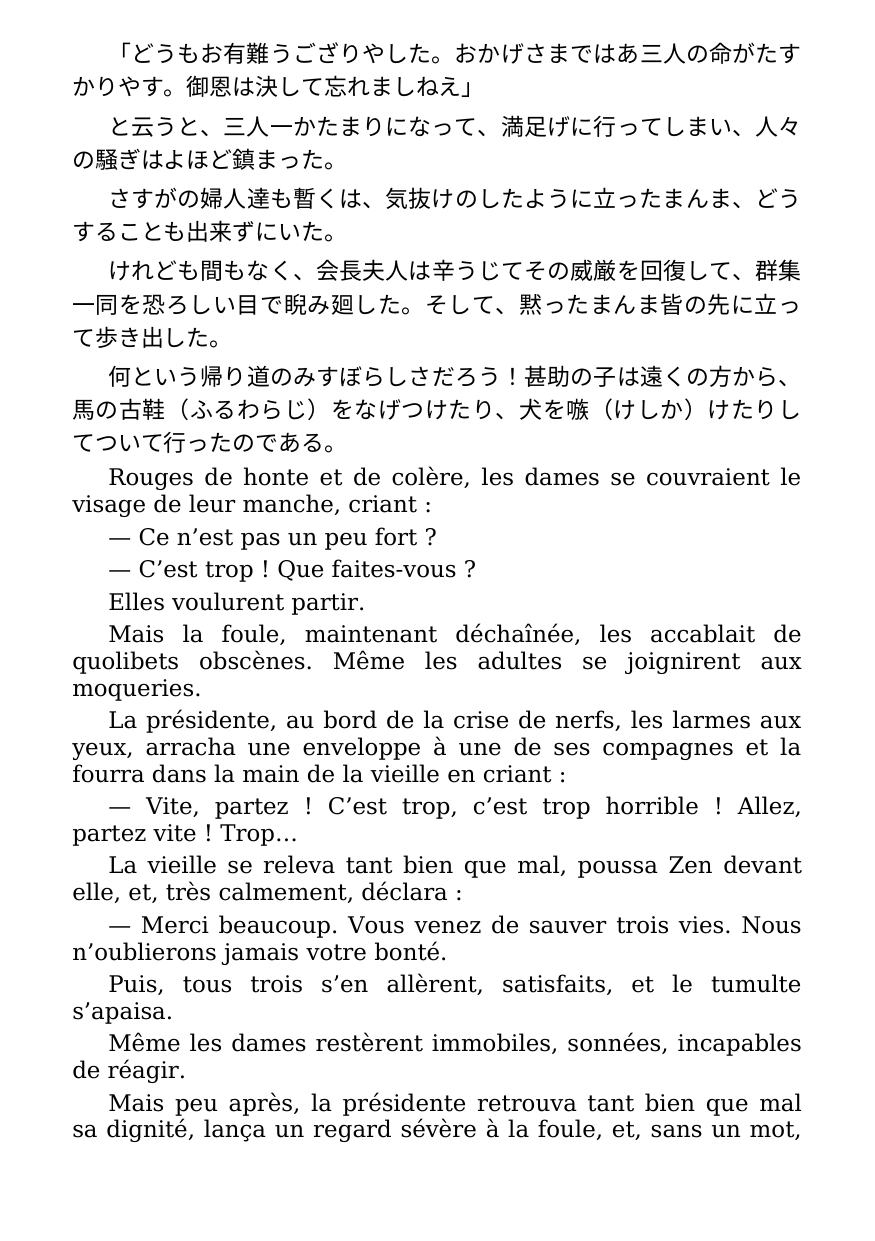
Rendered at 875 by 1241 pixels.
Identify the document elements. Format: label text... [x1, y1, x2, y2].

text La vieille se releva tant bien que mal, poussa Zen devant elle, et, très calmement, déclara : [72, 853, 802, 906]
text Mais la foule, maintenant déchaînée, les accablait de quolibets obscènes. Même les adultes se joignirent aux moqueries. [72, 622, 802, 702]
text と云うと、三人一かたまりになって、満足げに行ってしまい、人々の騒ぎはよほど鎮まった。 [72, 108, 802, 175]
text けれども間もなく、会長夫人は辛うじてその威厳を回復して、群集一同を恐ろしい目で睨み廻した。そして、黙ったまんま皆の先に立って歩き出した。 [72, 253, 802, 353]
text Rouges de honte et de colère, les dames se couvraient le visage de leur manche, criant : [72, 464, 802, 518]
text 「どうもお有難うござりやした。おかげさまではあ三人の命がたすかりやす。御恩は決して忘れましねえ」 [72, 36, 802, 102]
text — Vite, partez ! C’est trop, c’est trop horrible ! Allez, partez vite ! Trop… [72, 793, 802, 847]
text さすがの婦人達も暫くは、気抜けのしたように立ったまんま、どうすることも出来ずにいた。 [72, 181, 802, 247]
text — Ce n’est pas un peu fort ? [72, 524, 802, 550]
text Elles voulurent partir. [72, 589, 802, 616]
text Puis, tous trois s’en allèrent, satisfaits, et le tumulte s’apaisa. [72, 971, 802, 1024]
text — Merci beaucoup. Vous venez de sauver trois vies. Nous n’oublierons jamais votre bonté. [72, 912, 802, 965]
text Mais peu après, la présidente retrouva tant bien que mal sa dignité, lança un regard sévère à la foule, et, sans un mot, [72, 1090, 802, 1143]
text 何という帰り道のみすぼらしさだろう！甚助の子は遠くの方から、馬の古鞋（ふるわらじ）をなげつけたり、犬を嗾（けしか）けたりしてついて行ったのである。 [72, 359, 802, 458]
text Même les dames restèrent immobiles, sonnées, incapables de réagir. [72, 1031, 802, 1084]
text — C’est trop ! Que faites-vous ? [72, 556, 802, 583]
text La présidente, au bord de la crise de nerfs, les larmes aux yeux, arracha une enveloppe à une de ses compagnes et la fourra dans la main de la vieille en criant : [72, 707, 802, 787]
